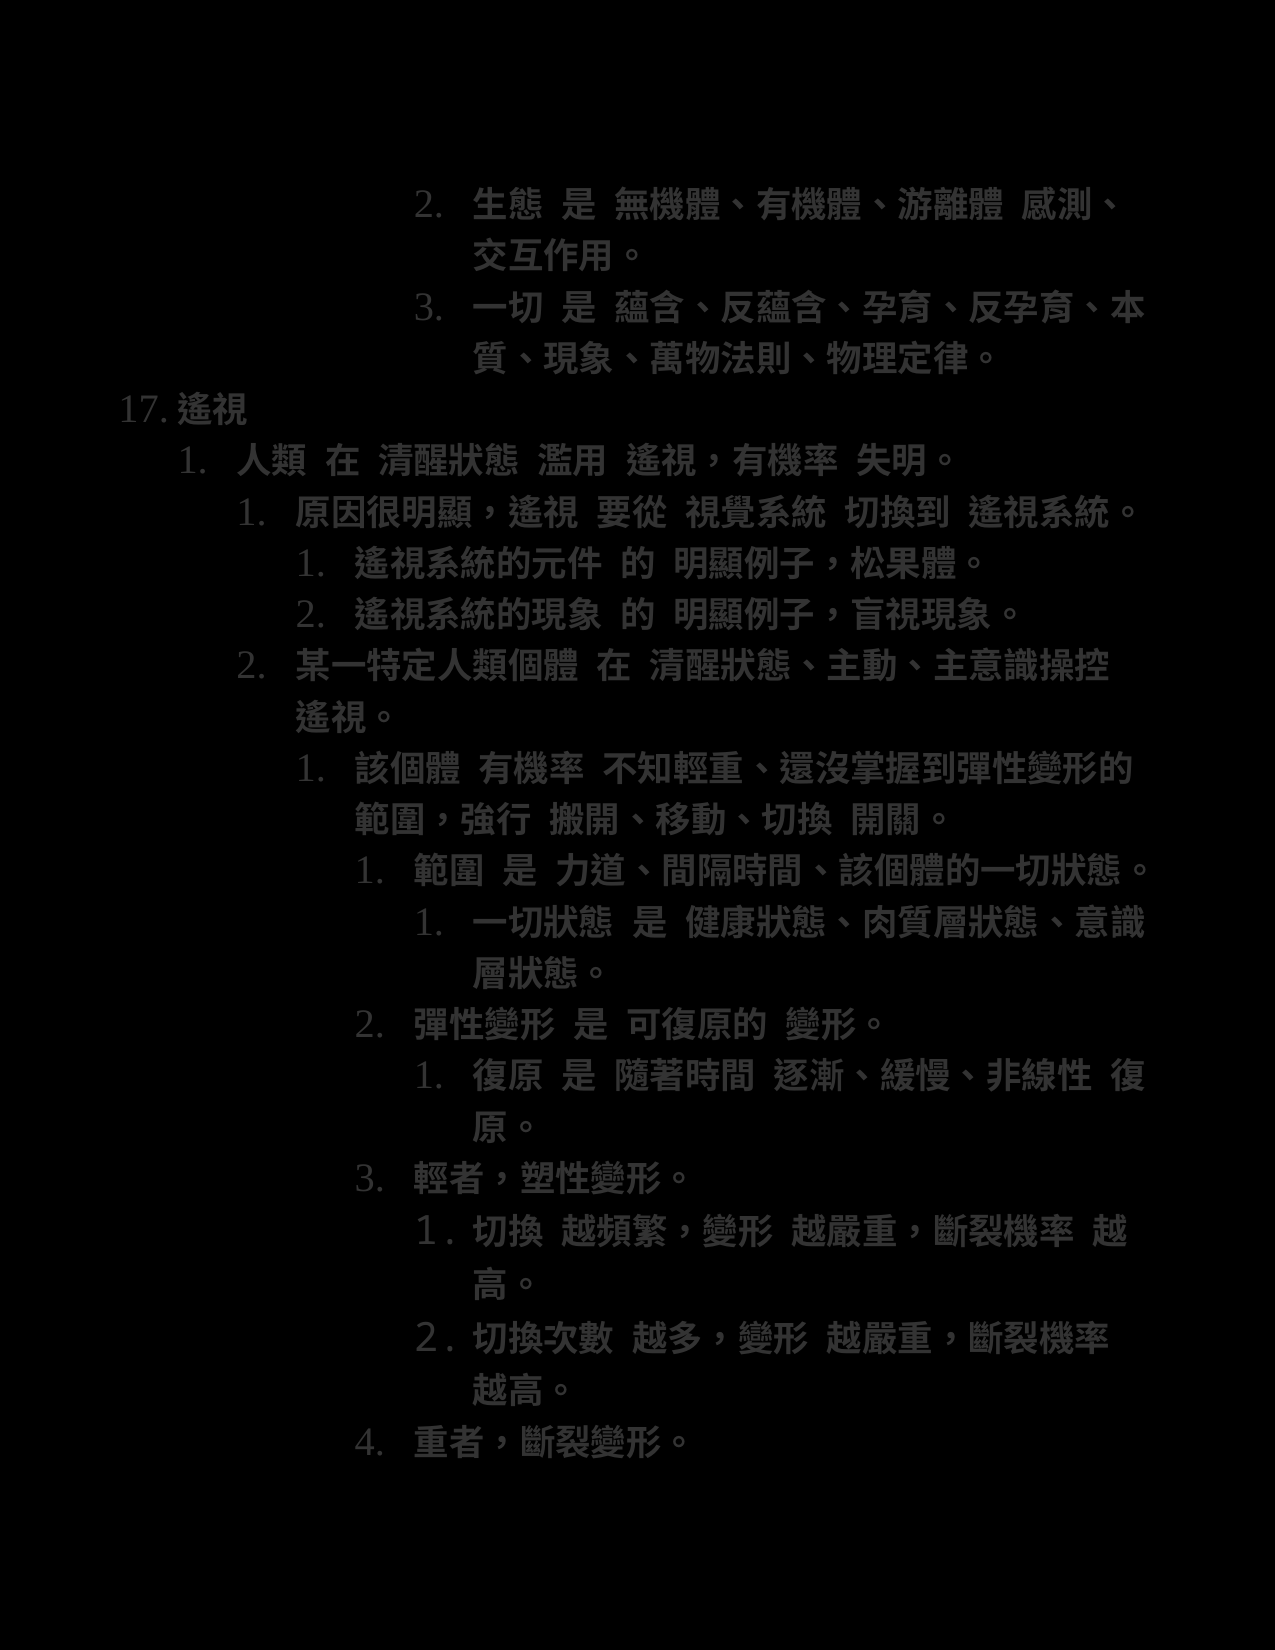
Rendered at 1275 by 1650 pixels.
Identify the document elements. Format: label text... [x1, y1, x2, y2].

list 生態 是 無機體、有機體、游離體 感測、交互作用。 [413, 176, 1157, 279]
list 切換次數 越多，變形 越嚴重，斷裂機率 越高。 [413, 1308, 1157, 1414]
list 遙視系統的現象 的 明顯例子，盲視現象。 [295, 586, 1157, 638]
list 一切狀態 是 健康狀態、肉質層狀態、意識層狀態。 [413, 894, 1157, 996]
list 重者，斷裂變形。 [354, 1414, 1157, 1465]
list 該個體 有機率 不知輕重、還沒掌握到彈性變形的範圍，強行 搬開、移動、切換 開關。 [295, 740, 1157, 843]
list 輕者，塑性變形。 [354, 1150, 1157, 1201]
list 彈性變形 是 可復原的 變形。 [354, 996, 1157, 1048]
list 遙視 [118, 381, 1157, 433]
list 某一特定人類個體 在 清醒狀態、主動、主意識操控 遙視。 [236, 638, 1157, 740]
list 原因很明顯，遙視 要從 視覺系統 切換到 遙視系統。 [236, 484, 1157, 535]
list 復原 是 隨著時間 逐漸、緩慢、非線性 復原。 [413, 1048, 1157, 1150]
list 一切 是 蘊含、反蘊含、孕育、反孕育、本質、現象、萬物法則、物理定律。 [413, 279, 1157, 381]
list 人類 在 清醒狀態 濫用 遙視，有機率 失明。 [177, 433, 1157, 484]
list 切換 越頻繁，變形 越嚴重，斷裂機率 越高。 [413, 1201, 1157, 1308]
list 遙視系統的元件 的 明顯例子，松果體。 [295, 535, 1157, 586]
list 範圍 是 力道、間隔時間、該個體的一切狀態。 [354, 843, 1157, 894]
